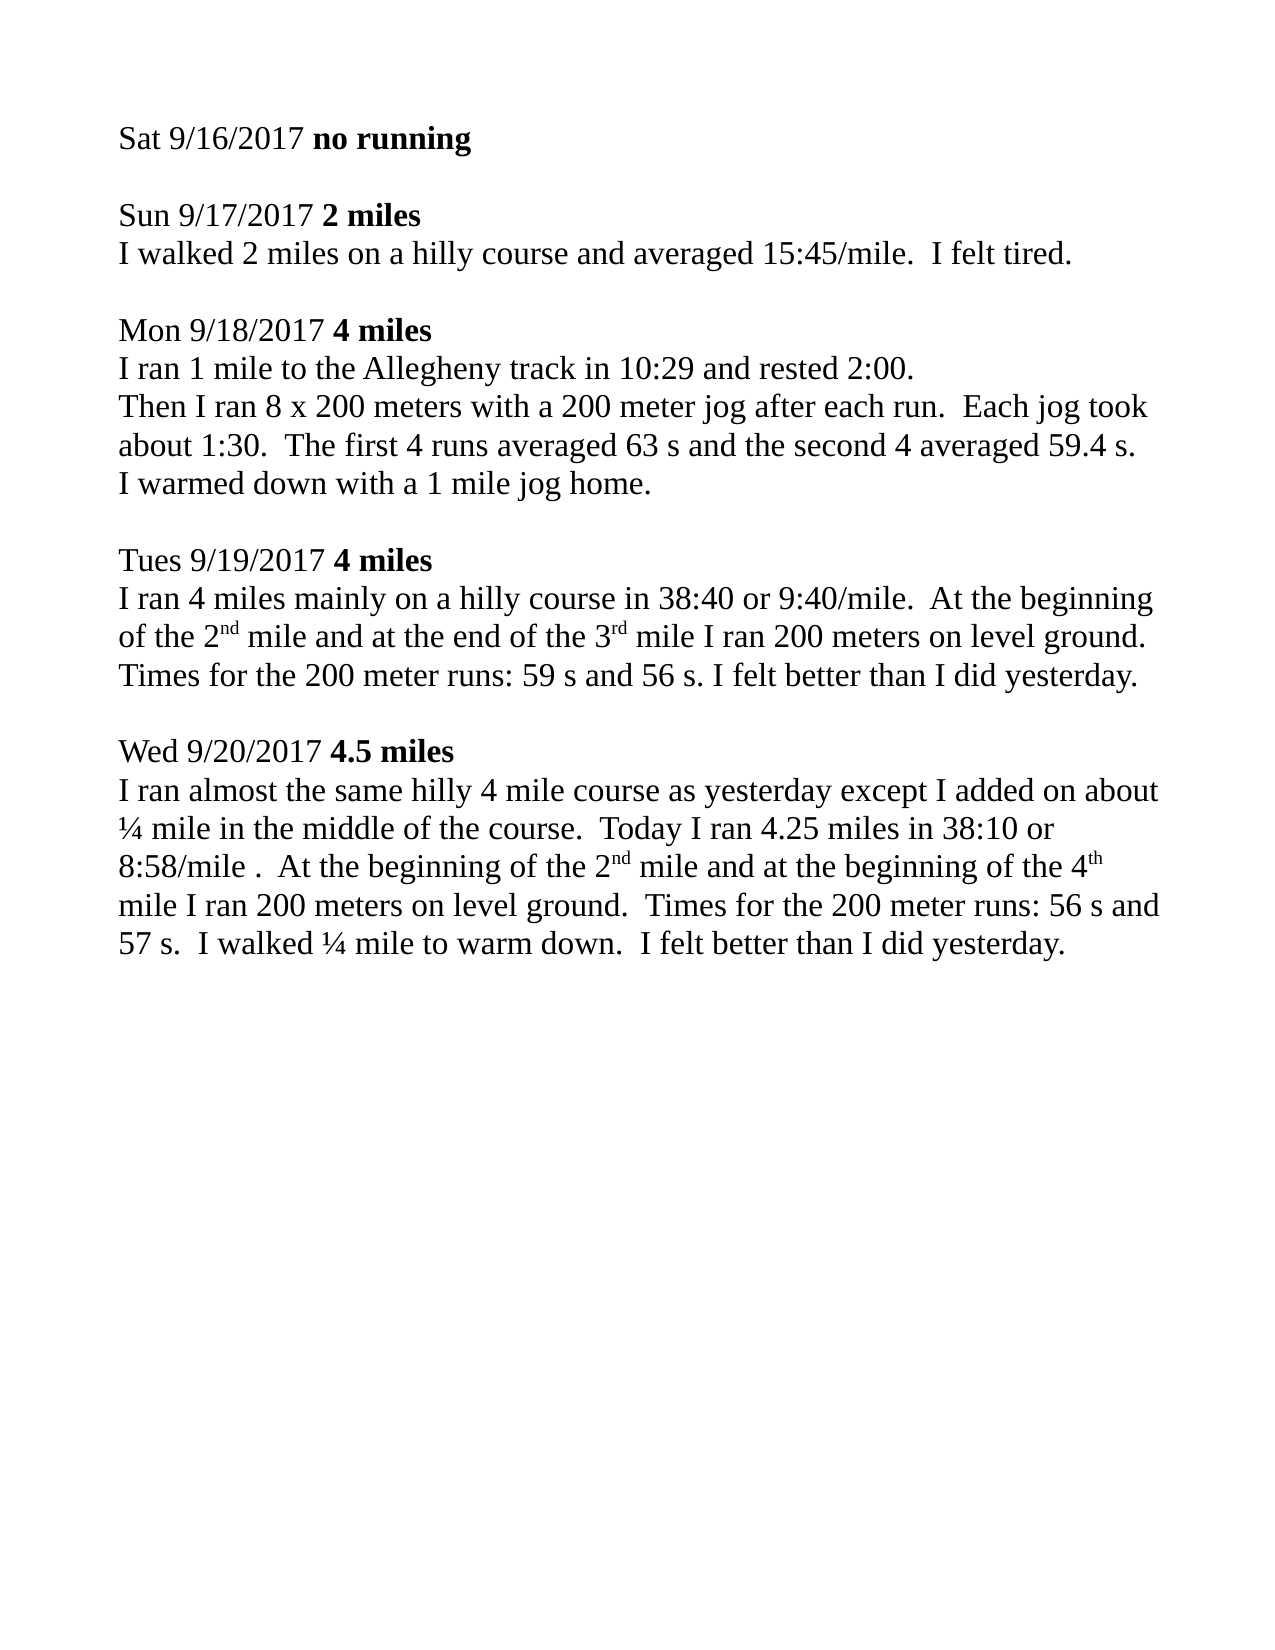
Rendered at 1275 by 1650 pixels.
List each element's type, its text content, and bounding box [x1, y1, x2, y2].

text Sun 9/17/2017 2 miles [118, 195, 1161, 233]
text Tues 9/19/2017 4 miles [118, 540, 1161, 578]
text Sat 9/16/2017 no running [118, 118, 1161, 156]
text Mon 9/18/2017 4 miles [118, 310, 1161, 348]
text I ran almost the same hilly 4 mile course as yesterday except I added on about ¼ mile in the middle of the course. Today I ran 4.25 miles in 38:10 or 8:58/mile . At the beginning of the 2nd mile and at the beginning of the 4th mile I ran 200 meters on level ground. Times for the 200 meter runs: 56 s and 57 s. I walked ¼ mile to warm down. I felt better than I did yesterday. [118, 770, 1161, 961]
text I ran 4 miles mainly on a hilly course in 38:40 or 9:40/mile. At the beginning of the 2nd mile and at the end of the 3rd mile I ran 200 meters on level ground. Times for the 200 meter runs: 59 s and 56 s. I felt better than I did yesterday. [118, 578, 1161, 693]
text I warmed down with a 1 mile jog home. [118, 463, 1161, 501]
text I walked 2 miles on a hilly course and averaged 15:45/mile. I felt tired. [118, 233, 1161, 271]
text Then I ran 8 x 200 meters with a 200 meter jog after each run. Each jog took about 1:30. The first 4 runs averaged 63 s and the second 4 averaged 59.4 s. [118, 386, 1161, 463]
text I ran 1 mile to the Allegheny track in 10:29 and rested 2:00. [118, 348, 1161, 386]
text Wed 9/20/2017 4.5 miles [118, 731, 1161, 770]
